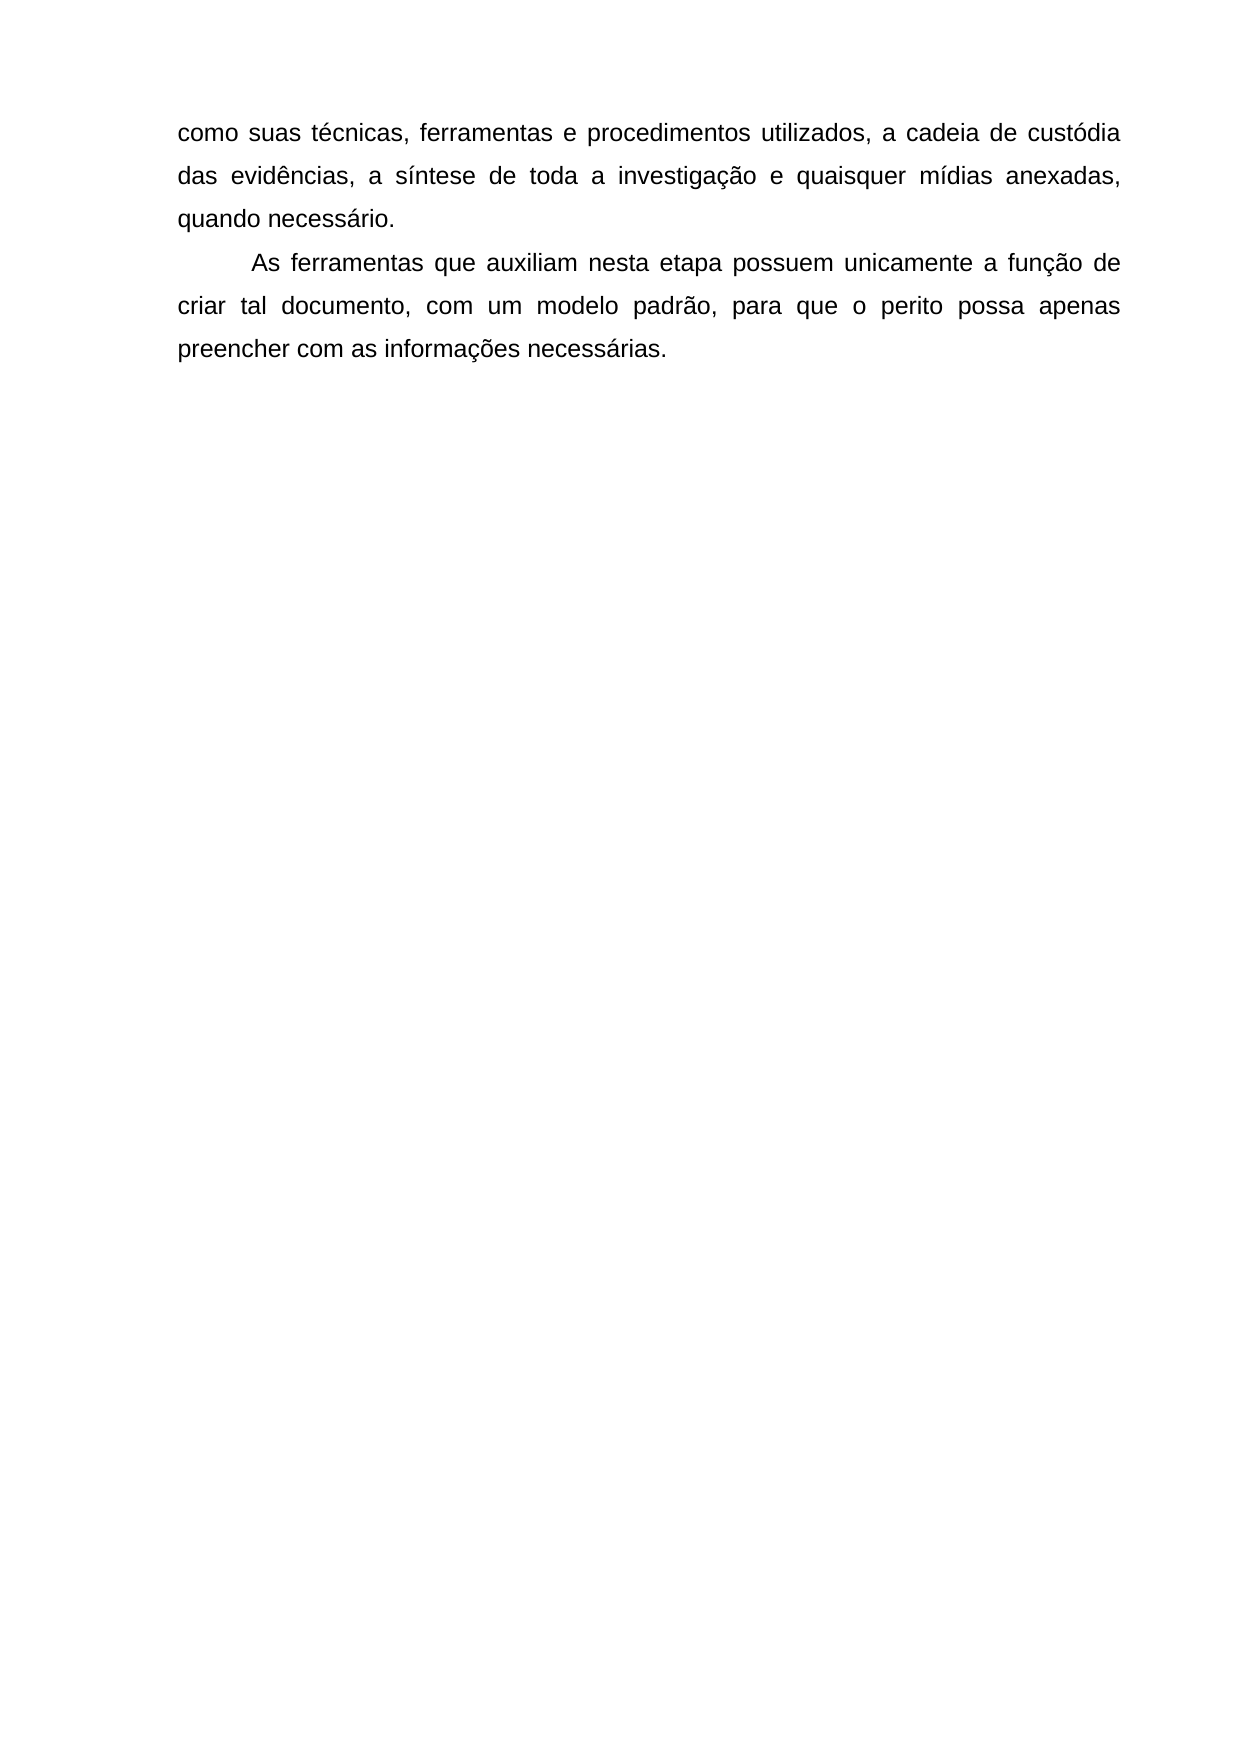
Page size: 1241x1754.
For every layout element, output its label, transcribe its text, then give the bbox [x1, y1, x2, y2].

text As ferramentas que auxiliam nesta etapa possuem unicamente a função de criar tal documento, com um modelo padrão, para que o perito possa apenas preencher com as informações necessárias. [177, 247, 1122, 362]
text como suas técnicas, ferramentas e procedimentos utilizados, a cadeia de custódia das evidências, a síntese de toda a investigação e quaisquer mídias anexadas, quando necessário. [177, 118, 1122, 233]
